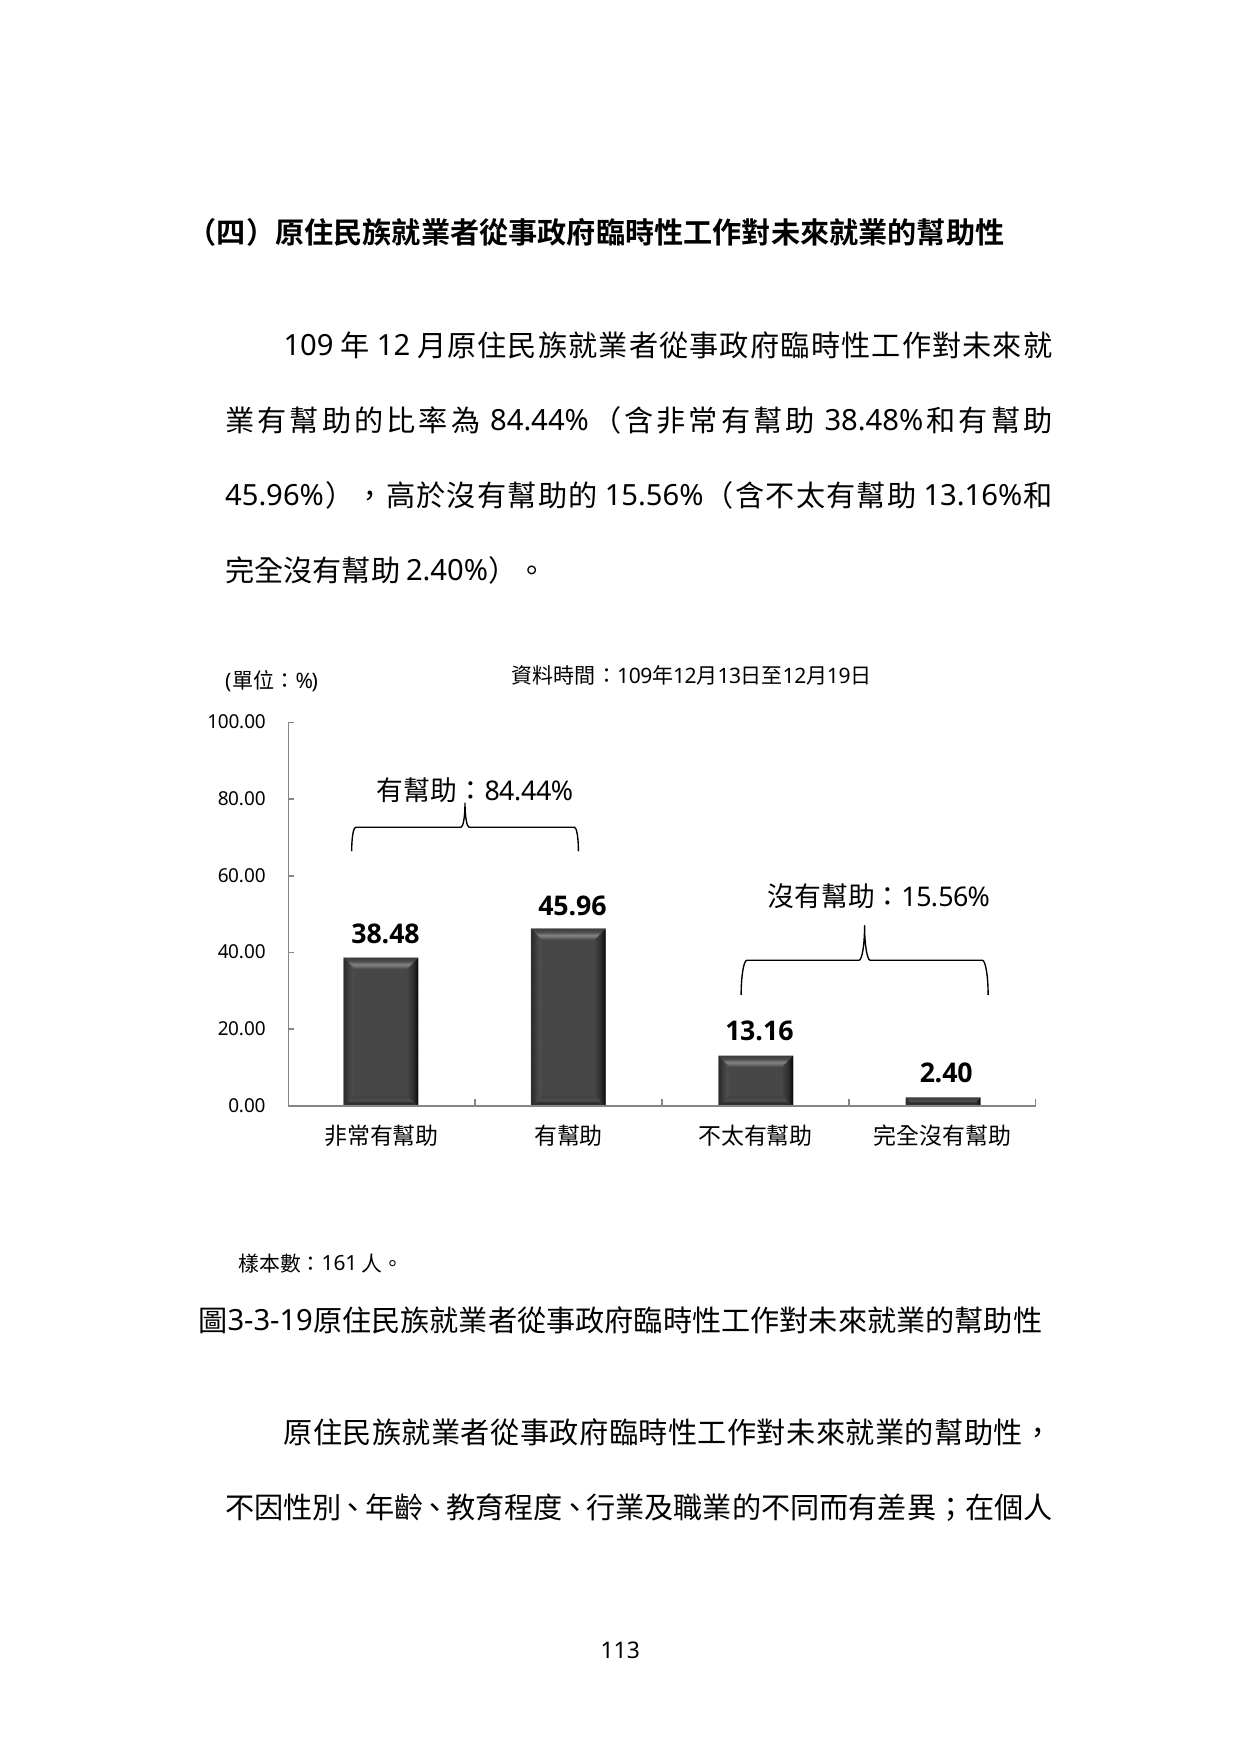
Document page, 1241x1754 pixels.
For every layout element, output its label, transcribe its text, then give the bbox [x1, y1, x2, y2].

text 原住民族就業者從事政府臨時性工作對未來就業的幫助性，不因性別、年齡、教育程度、行業及職業的不同而有差異；在個人 [225, 1387, 1053, 1537]
list 原住民族就業者從事政府臨時性工作對未來就業的幫助性 [187, 1275, 1053, 1350]
text 109年12月原住民族就業者從事政府臨時性工作對未來就業有幫助的比率為84.44%（含非常有幫助38.48%和有幫助45.96%），高於沒有幫助的15.56%（含不太有幫助13.16%和完全沒有幫助2.40%）。 [225, 300, 1053, 600]
text （四）原住民族就業者從事政府臨時性工作對未來就業的幫助性 [187, 187, 1053, 262]
text 樣本數：161人。 [238, 1237, 1053, 1275]
